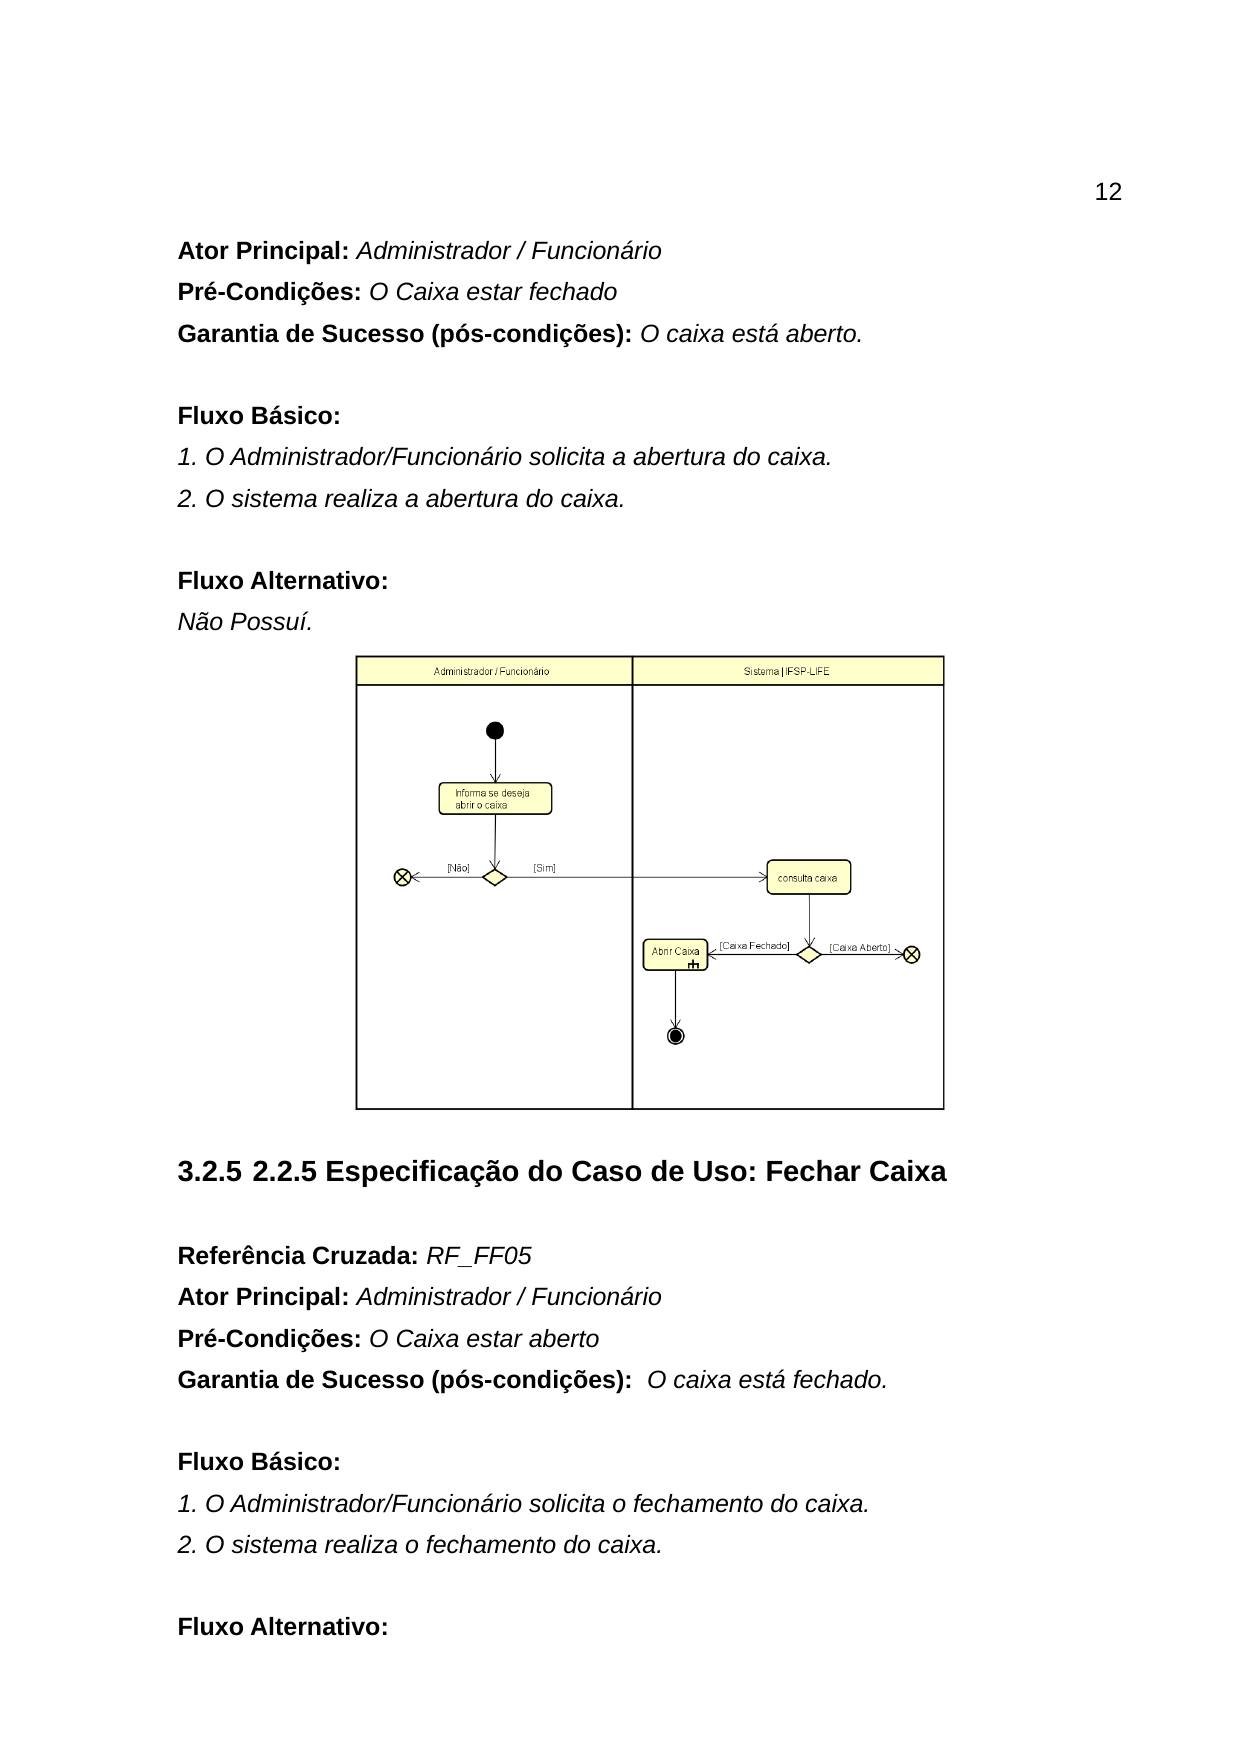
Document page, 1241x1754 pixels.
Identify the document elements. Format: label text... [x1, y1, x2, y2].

text Fluxo Básico: [177, 1447, 1122, 1476]
text 1. O Administrador/Funcionário solicita a abertura do caixa. [177, 442, 1122, 471]
text Ator Principal: Administrador / Funcionário [177, 236, 1122, 265]
text Fluxo Alternativo: [177, 1612, 1122, 1641]
text Não Possuí. [177, 607, 1122, 636]
text 2. O sistema realiza a abertura do caixa. [177, 484, 1122, 512]
text Referência Cruzada: RF_FF05 [177, 1241, 1122, 1270]
subtitle 2.2.5 Especificação do Caso de Uso: Fechar Caixa [177, 1154, 1122, 1187]
text Garantia de Sucesso (pós-condições): O caixa está aberto. [177, 319, 1122, 347]
text Fluxo Básico: [177, 401, 1122, 430]
text 2. O sistema realiza o fechamento do caixa. [177, 1530, 1122, 1559]
text Fluxo Alternativo: [177, 566, 1122, 595]
text 1. O Administrador/Funcionário solicita o fechamento do caixa. [177, 1489, 1122, 1517]
text Pré-Condições: O Caixa estar aberto [177, 1324, 1122, 1352]
text Garantia de Sucesso (pós-condições): O caixa está fechado. [177, 1365, 1122, 1394]
text Pré-Condições: O Caixa estar fechado [177, 277, 1122, 306]
text Ator Principal: Administrador / Funcionário [177, 1282, 1122, 1311]
